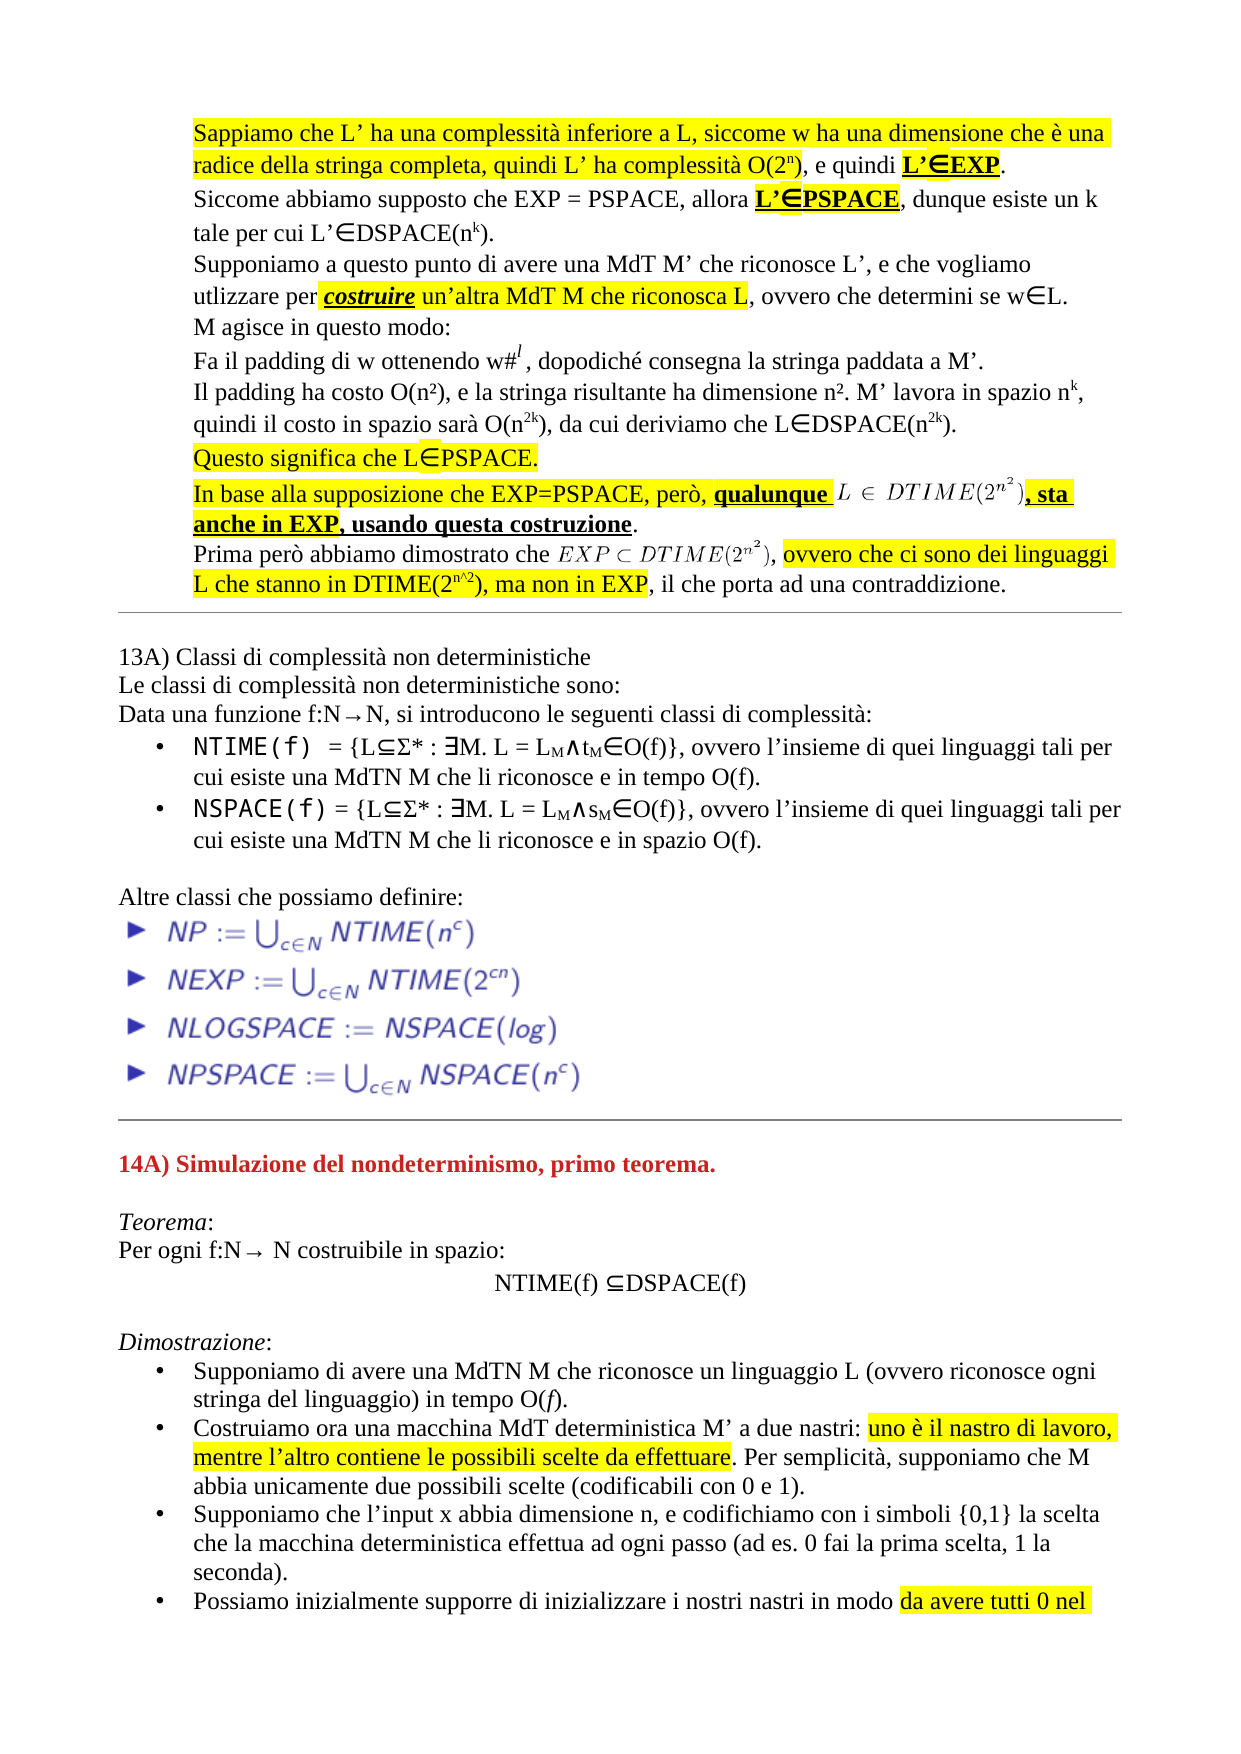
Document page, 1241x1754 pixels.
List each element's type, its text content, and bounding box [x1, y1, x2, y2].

text Altre classi che possiamo definire: [118, 882, 1122, 911]
picture [833, 473, 1025, 510]
list Il padding ha costo O(n²), e la stringa risultante ha dimensione n². M’ lavora in spazio nk, quindi il costo in spazio sarà O(n2k), da cui deriviamo che L∈DSPACE(n2k). [156, 377, 1122, 439]
text Data una funzione f:N→N, si introducono le seguenti classi di complessità: [118, 699, 1122, 728]
list NTIME(f) = {L⊆Σ* : ∃M. L = LM∧tM∈O(f)}, ovvero l’insieme di quei linguaggi tali per cui esiste una MdTN M che li riconosce e in tempo O(f). [156, 728, 1122, 791]
text Teorema: [118, 1207, 1122, 1235]
text Dimostrazione: [118, 1327, 1122, 1356]
list Sappiamo che L’ ha una complessità inferiore a L, siccome w ha una dimensione che è una radice della stringa completa, quindi L’ ha complessità O(2n), e quindi L’∈EXP. [156, 118, 1122, 181]
list Siccome abbiamo supposto che EXP = PSPACE, allora L’∈PSPACE, dunque esiste un k tale per cui L’∈DSPACE(nk). [156, 181, 1122, 249]
text Per ogni f:N→ N costruibile in spazio: [118, 1235, 1122, 1264]
text NTIME(f) ⊆DSPACE(f) [118, 1264, 1122, 1298]
text Le classi di complessità non deterministiche sono: [118, 671, 1122, 699]
picture [556, 538, 771, 569]
list Fa il padding di w ottenendo w#l , dopodiché consegna la stringa paddata a M’. [156, 341, 1122, 377]
list Supponiamo di avere una MdTN M che riconosce un linguaggio L (ovvero riconosce ogni stringa del linguaggio) in tempo O(f). [156, 1356, 1122, 1413]
list Questo significa che L∈PSPACE. [156, 439, 1122, 473]
text 14A) Simulazione del nondeterminismo, primo teorema. [118, 1149, 1122, 1178]
list NSPACE(f) = {L⊆Σ* : ∃M. L = LM∧sM∈O(f)}, ovvero l’insieme di quei linguaggi tali per cui esiste una MdTN M che li riconosce e in spazio O(f). [156, 791, 1122, 854]
list In base alla supposizione che EXP=PSPACE, però, qualunque , sta anche in EXP, usando questa costruzione. [156, 473, 1122, 538]
list Prima però abbiamo dimostrato che , ovvero che ci sono dei linguaggi L che stanno in DTIME(2n^2), ma non in EXP, il che porta ad una contraddizione. [156, 538, 1122, 598]
picture [106, 911, 593, 1105]
list M agisce in questo modo: [156, 312, 1122, 341]
list Supponiamo a questo punto di avere una MdT M’ che riconosce L’, e che vogliamo utlizzare per costruire un’altra MdT M che riconosca L, ovvero che determini se w∈L. [156, 249, 1122, 312]
list Supponiamo che l’input x abbia dimensione n, e codifichiamo con i simboli {0,1} la scelta che la macchina deterministica effettua ad ogni passo (ad es. 0 fai la prima scelta, 1 la seconda). [156, 1499, 1122, 1586]
list Possiamo inizialmente supporre di inizializzare i nostri nastri in modo da avere tutti 0 nel [156, 1586, 1122, 1614]
text 13A) Classi di complessità non deterministiche [118, 642, 1122, 671]
list Costruiamo ora una macchina MdT deterministica M’ a due nastri: uno è il nastro di lavoro, mentre l’altro contiene le possibili scelte da effettuare. Per semplicità, supponiamo che M abbia unicamente due possibili scelte (codificabili con 0 e 1). [156, 1413, 1122, 1499]
